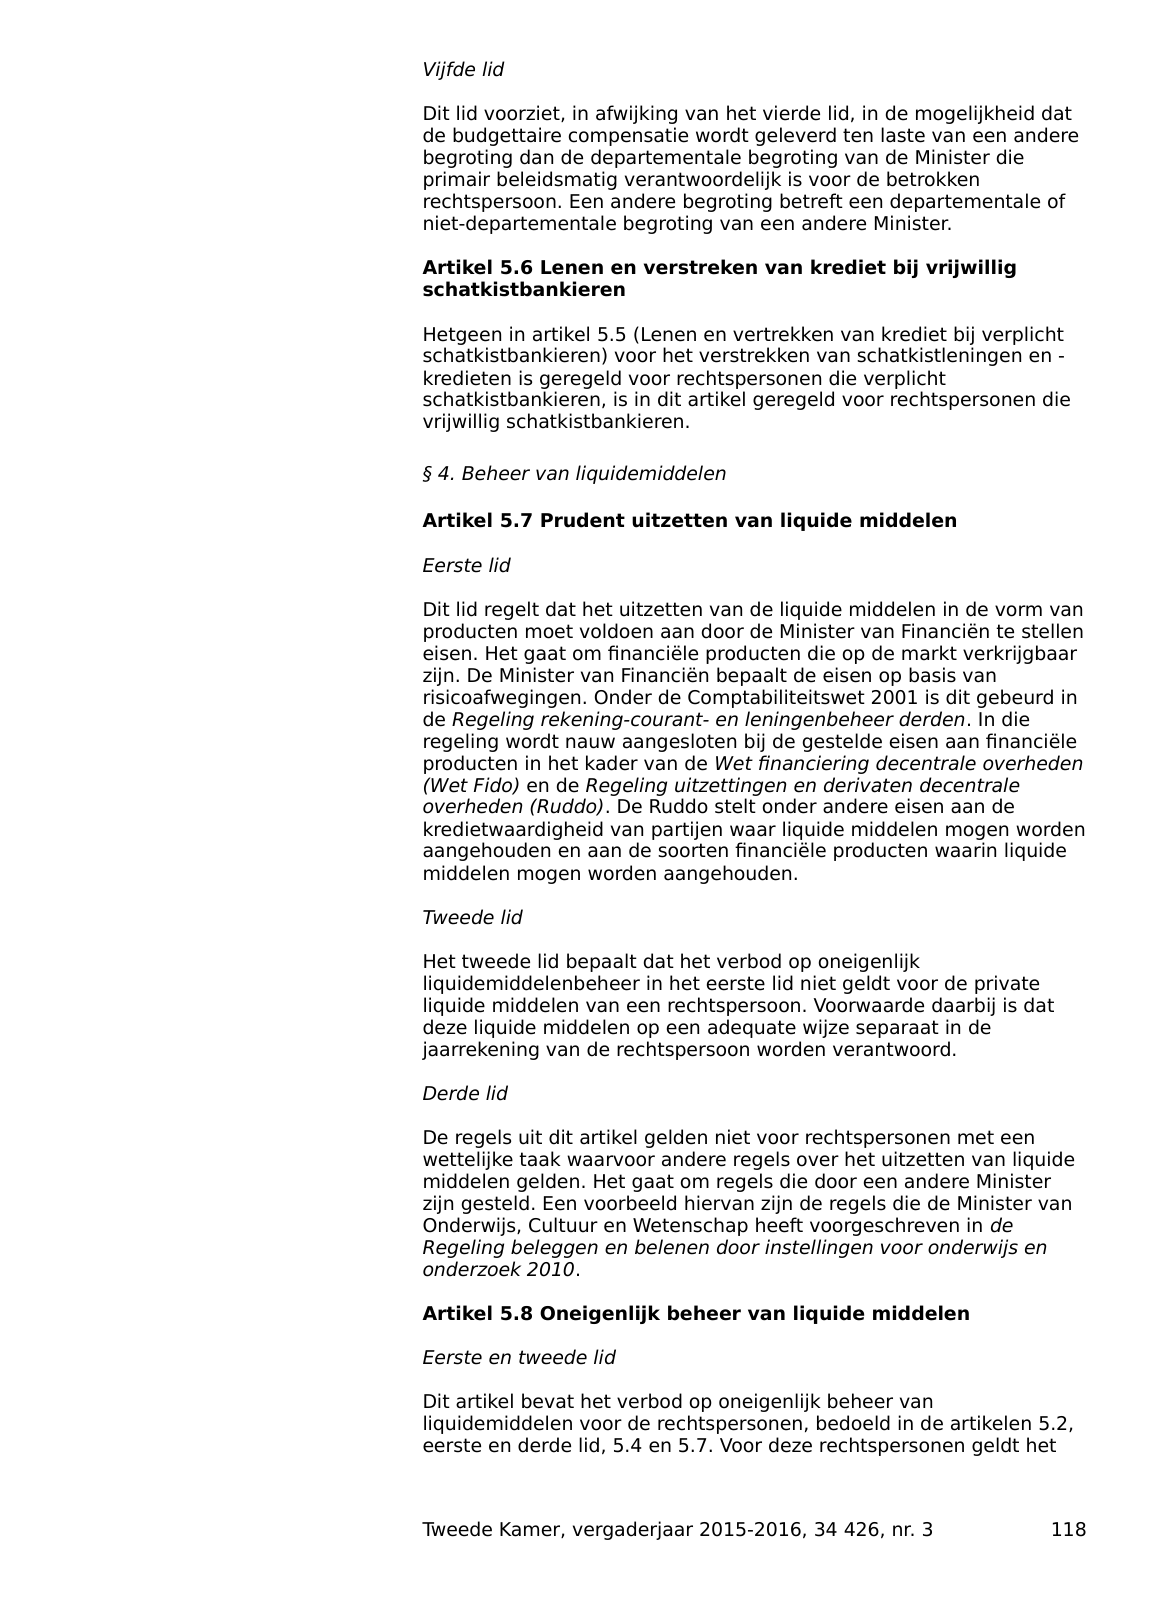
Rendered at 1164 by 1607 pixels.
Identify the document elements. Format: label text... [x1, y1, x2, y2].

text Dit lid voorziet, in afwijking van het vierde lid, in de mogelijkheid dat de budgettaire compensatie wordt geleverd ten laste van een andere begroting dan de departementale begroting van de Minister die primair beleidsmatig verantwoordelijk is voor de betrokken rechtspersoon. Een andere begroting betreft een departementale of niet-departementale begroting van een andere Minister. [422, 103, 1087, 235]
subtitle Vijfde lid [422, 59, 1087, 81]
text Hetgeen in artikel 5.5 (Lenen en vertrekken van krediet bij verplicht schatkistbankieren) voor het verstrekken van schatkistleningen en -kredieten is geregeld voor rechtspersonen die verplicht schatkistbankieren, is in dit artikel geregeld voor rechtspersonen die vrijwillig schatkistbankieren. [422, 323, 1087, 433]
subtitle Eerste lid [422, 554, 1087, 576]
subtitle Artikel 5.7 Prudent uitzetten van liquide middelen [422, 510, 1087, 532]
subtitle Derde lid [422, 1083, 1087, 1105]
subtitle Eerste en tweede lid [422, 1347, 1087, 1369]
text Dit artikel bevat het verbod op oneigenlijk beheer van liquidemiddelen voor de rechtspersonen, bedoeld in de artikelen 5.2, eerste en derde lid, 5.4 en 5.7. Voor deze rechtspersonen geldt het [422, 1391, 1087, 1457]
text Het tweede lid bepaalt dat het verbod op oneigenlijk liquidemiddelenbeheer in het eerste lid niet geldt voor de private liquide middelen van een rechtspersoon. Voorwaarde daarbij is dat deze liquide middelen op een adequate wijze separaat in de jaarrekening van de rechtspersoon worden verantwoord. [422, 951, 1087, 1061]
subtitle Artikel 5.8 Oneigenlijk beheer van liquide middelen [422, 1303, 1087, 1325]
subtitle Artikel 5.6 Lenen en verstreken van krediet bij vrijwillig schatkistbankieren [422, 257, 1087, 301]
text De regels uit dit artikel gelden niet voor rechtspersonen met een wettelijke taak waarvoor andere regels over het uitzetten van liquide middelen gelden. Het gaat om regels die door een andere Minister zijn gesteld. Een voorbeeld hiervan zijn de regels die de Minister van Onderwijs, Cultuur en Wetenschap heeft voorgeschreven in de Regeling beleggen en belenen door instellingen voor onderwijs en onderzoek 2010. [422, 1127, 1087, 1281]
subtitle § 4. Beheer van liquidemiddelen [422, 463, 1087, 485]
text Dit lid regelt dat het uitzetten van de liquide middelen in de vorm van producten moet voldoen aan door de Minister van Financiën te stellen eisen. Het gaat om financiële producten die op de markt verkrijgbaar zijn. De Minister van Financiën bepaalt de eisen op basis van risicoafwegingen. Onder de Comptabiliteitswet 2001 is dit gebeurd in de Regeling rekening-courant- en leningenbeheer derden. In die regeling wordt nauw aangesloten bij de gestelde eisen aan financiële producten in het kader van de Wet financiering decentrale overheden (Wet Fido) en de Regeling uitzettingen en derivaten decentrale overheden (Ruddo). De Ruddo stelt onder andere eisen aan de kredietwaardigheid van partijen waar liquide middelen mogen worden aangehouden en aan de soorten financiële producten waarin liquide middelen mogen worden aangehouden. [422, 599, 1087, 884]
subtitle Tweede lid [422, 907, 1087, 928]
